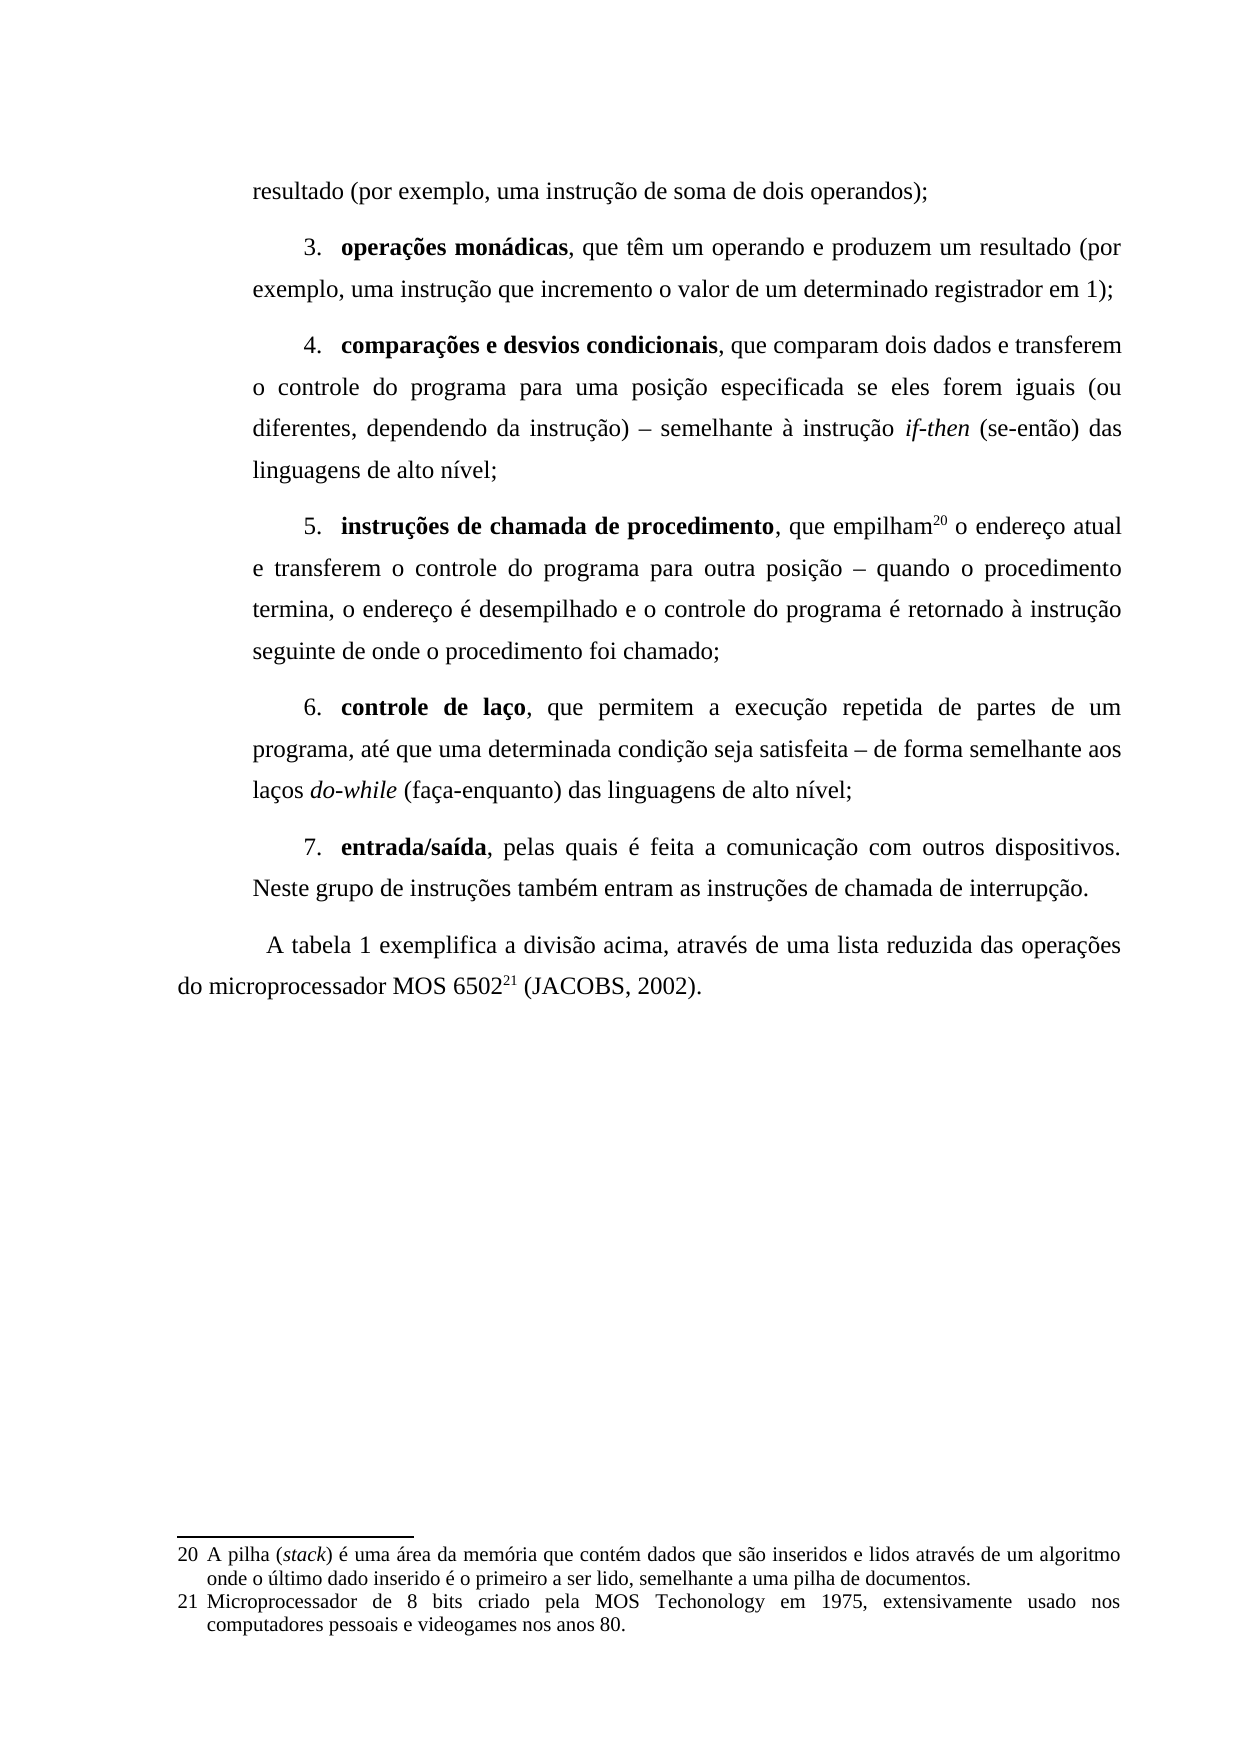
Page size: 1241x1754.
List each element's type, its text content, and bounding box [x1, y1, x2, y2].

list A pilha (stack) é uma área da memória que contém dados que são inseridos e lidos através de um algoritmo onde o último dado inserido é o primeiro a ser lido, semelhante a uma pilha de documentos. [177, 1543, 1122, 1589]
text A tabela 1 exemplifica a divisão acima, através de uma lista reduzida das operações do microprocessador MOS 6502 (JACOBS, 2002). [177, 931, 1122, 1000]
list entrada/saída, pelas quais é feita a comunicação com outros dispositivos. Neste grupo de instruções também entram as instruções de chamada de interrupção. [215, 833, 1122, 902]
text Microprocessador de 8 bits criado pela MOS Techonology em 1975, extensivamente usado nos computadores pessoais e videogames nos anos 80. [177, 1589, 1122, 1636]
list controle de laço, que permitem a execução repetida de partes de um programa, até que uma determinada condição seja satisfeita – de forma semelhante aos laços do-while (faça-enquanto) das linguagens de alto nível; [215, 693, 1122, 804]
list instruções de chamada de procedimento, que empilham o endereço atual e transferem o controle do programa para outra posição – quando o procedimento termina, o endereço é desempilhado e o controle do programa é retornado à instrução seguinte de onde o procedimento foi chamado; [215, 512, 1122, 665]
list resultado (por exemplo, uma instrução de soma de dois operandos); [215, 177, 1122, 205]
list comparações e desvios condicionais, que comparam dois dados e transferem o controle do programa para uma posição especificada se eles forem iguais (ou diferentes, dependendo da instrução) – semelhante à instrução if-then (se-então) das linguagens de alto nível; [215, 331, 1122, 484]
list operações monádicas, que têm um operando e produzem um resultado (por exemplo, uma instrução que incremento o valor de um determinado registrador em 1); [215, 233, 1122, 303]
